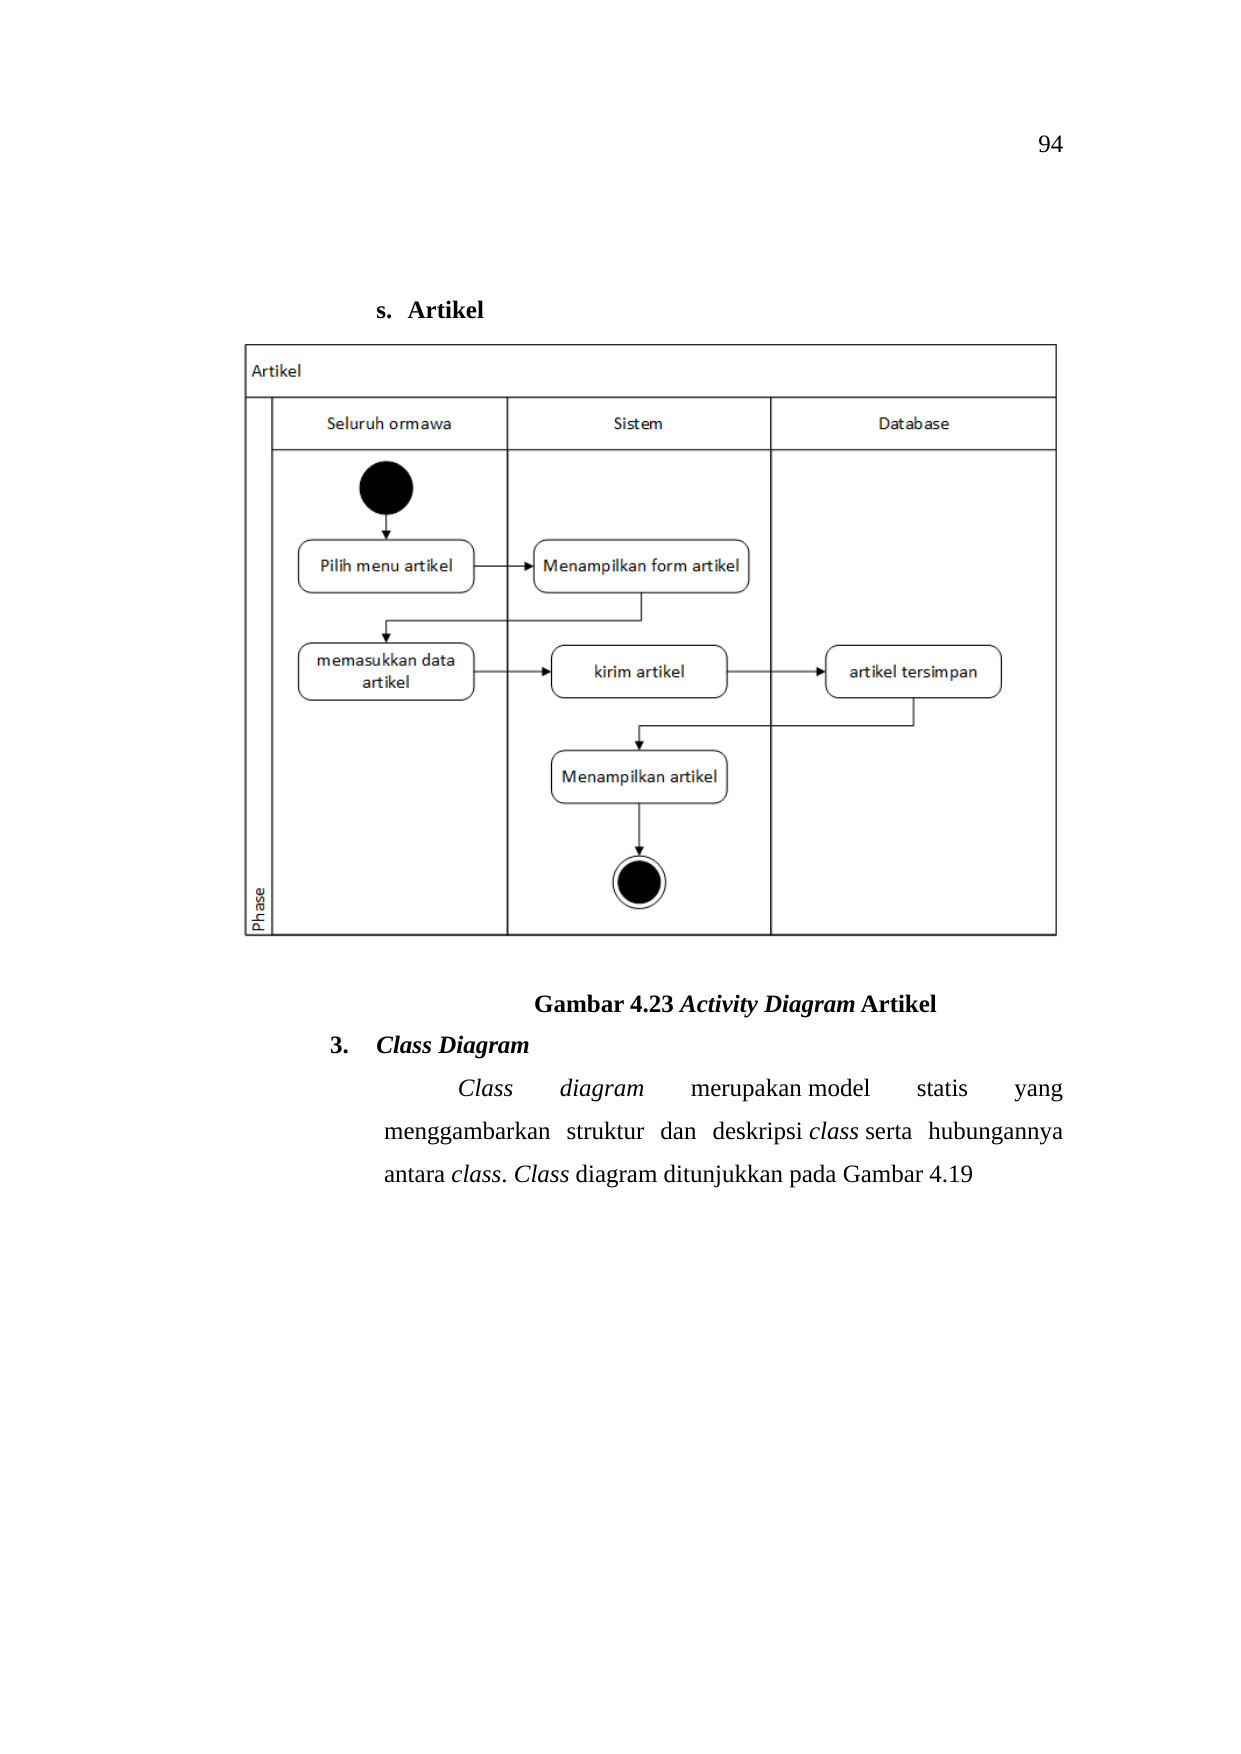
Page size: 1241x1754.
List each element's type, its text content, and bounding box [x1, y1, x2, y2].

list Class diagram merupakan model statis yang menggambarkan struktur dan deskripsi class serta hubungannya antara class. Class diagram ditunjukkan pada Gambar 4.19 [384, 1073, 1063, 1188]
picture [242, 343, 1058, 942]
list Class Diagram [330, 1030, 1063, 1059]
text Gambar 4.23 Activity Diagram Artikel [407, 989, 1063, 1017]
list Artikel [376, 295, 1063, 324]
table_header [236, 338, 1063, 976]
